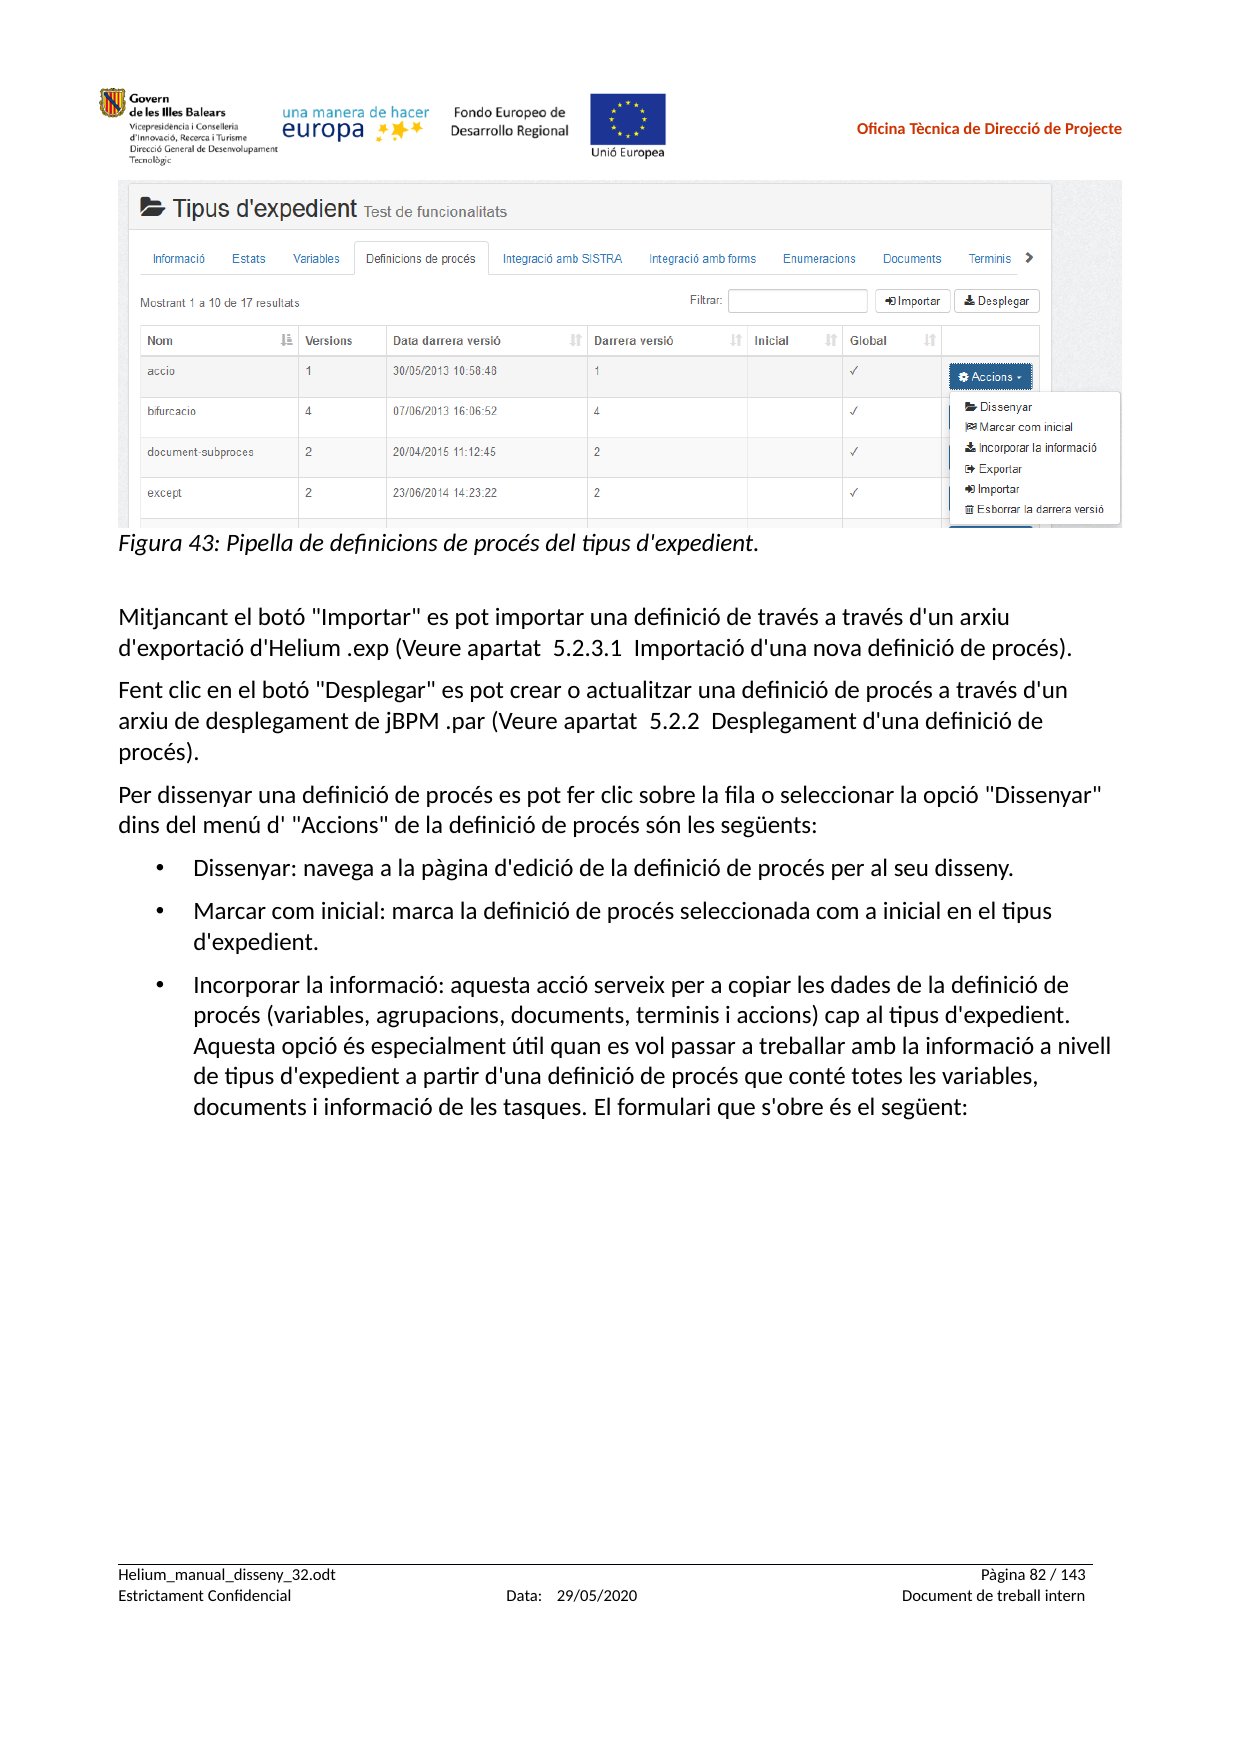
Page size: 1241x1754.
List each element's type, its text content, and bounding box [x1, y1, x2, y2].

picture [99, 87, 668, 166]
list Dissenyar: navega a la pàgina d'edició de la definició de procés per al seu disseny. [156, 852, 1122, 883]
list Incorporar la informació: aquesta acció serveix per a copiar les dades de la definició de procés (variables, agrupacions, documents, terminis i accions) cap al tipus d'expedient. Aquesta opció és especialment útil quan es vol passar a treballar amb la informació a nivell de tipus d'expedient a partir d'una definició de procés que conté totes les variables, documents i informació de les tasques. El formulari que s'obre és el següent: [156, 969, 1122, 1121]
picture [118, 180, 1123, 528]
text Figura 43: Pipella de definicions de procés del tipus d'expedient. [118, 528, 1122, 558]
text Fent clic en el botó "Desplegar" es pot crear o actualitzar una definició de procés a través d'un arxiu de desplegament de jBPM .par (Veure apartat 5.2.2 Desplegament d'una definició de procés). [118, 675, 1122, 766]
text Per dissenyar una definició de procés es pot fer clic sobre la fila o seleccionar la opció "Dissenyar" dins del menú d' "Accions" de la definició de procés són les següents: [118, 779, 1122, 840]
list Marcar com inicial: marca la definició de procés seleccionada com a inicial en el tipus d'expedient. [156, 895, 1122, 956]
text Mitjancant el botó "Importar" es pot importar una definició de través a través d'un arxiu d'exportació d'Helium .exp (Veure apartat 5.2.3.1 Importació d'una nova definició de procés). [118, 601, 1122, 662]
